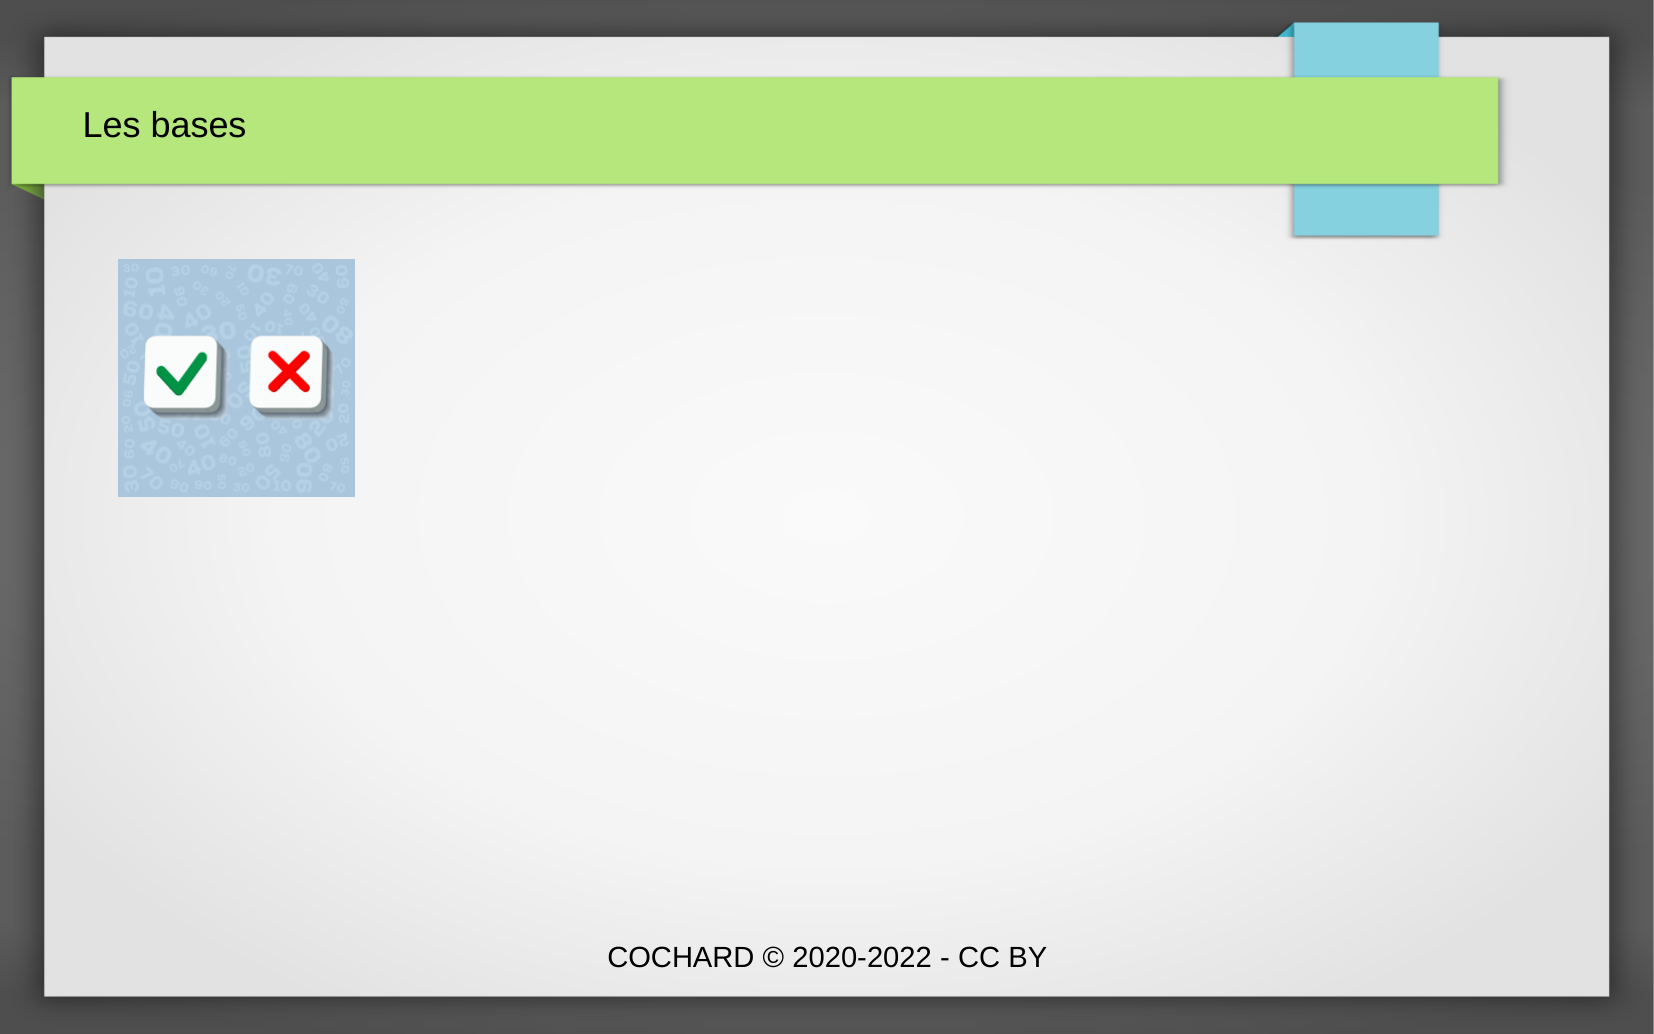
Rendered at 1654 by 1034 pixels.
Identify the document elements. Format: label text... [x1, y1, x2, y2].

title Les bases [82, 39, 1235, 210]
list [82, 249, 1571, 849]
picture [0, 0, 1654, 1034]
